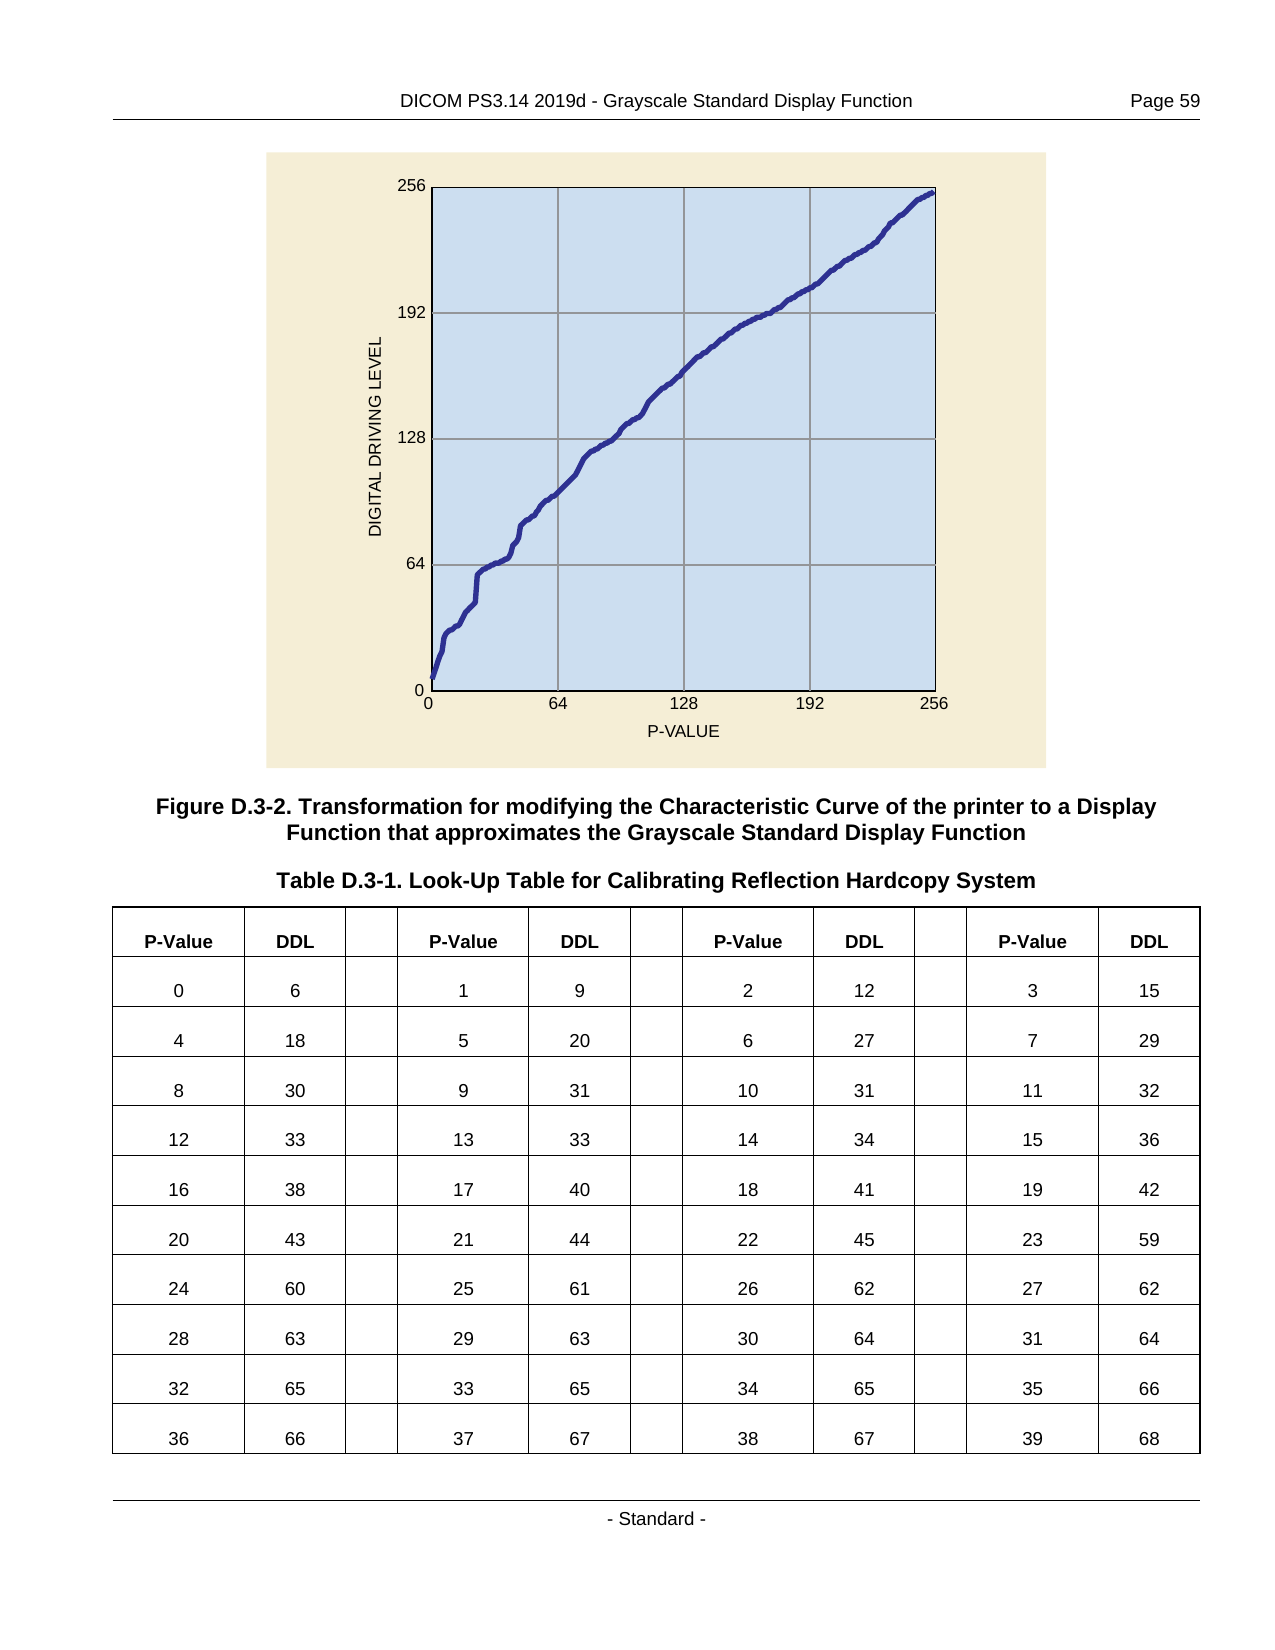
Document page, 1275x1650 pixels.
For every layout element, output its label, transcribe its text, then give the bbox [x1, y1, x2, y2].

table_cell 33 [529, 1106, 630, 1155]
table_cell [346, 1106, 397, 1155]
table_cell 10 [683, 1057, 813, 1105]
table_cell [631, 1007, 682, 1056]
table_cell [346, 1404, 397, 1453]
table_cell 34 [683, 1355, 813, 1403]
table_cell 15 [967, 1106, 1098, 1155]
table_cell [915, 957, 966, 1006]
table_cell 60 [245, 1255, 345, 1304]
table_cell 15 [1099, 957, 1199, 1006]
table_cell 30 [683, 1305, 813, 1354]
table_cell 27 [814, 1007, 914, 1056]
table_cell 43 [245, 1206, 345, 1254]
table_header P-Value [113, 908, 244, 956]
table_cell 65 [529, 1355, 630, 1403]
table_cell 23 [967, 1206, 1098, 1254]
table_cell [915, 1206, 966, 1254]
table_cell 65 [814, 1355, 914, 1403]
table_cell 35 [967, 1355, 1098, 1403]
table_header P-Value [683, 908, 813, 956]
table_cell [631, 1057, 682, 1105]
table_cell 18 [683, 1156, 813, 1204]
table_cell 30 [245, 1057, 345, 1105]
table_cell 67 [529, 1404, 630, 1453]
table_cell 18 [245, 1007, 345, 1056]
table_cell 0 [113, 957, 244, 1006]
table_cell 9 [529, 957, 630, 1006]
table_cell [631, 1305, 682, 1354]
table_header P-Value [398, 908, 528, 956]
table_cell 62 [814, 1255, 914, 1304]
table_cell [631, 1206, 682, 1254]
table_cell 2 [683, 957, 813, 1006]
table_cell 14 [683, 1106, 813, 1155]
table_header [631, 908, 682, 956]
table_cell 6 [245, 957, 345, 1006]
table_cell 42 [1099, 1156, 1199, 1204]
table_cell [915, 1404, 966, 1453]
table_cell 26 [683, 1255, 813, 1304]
table_cell 12 [113, 1106, 244, 1155]
table_cell 4 [113, 1007, 244, 1056]
table_cell [631, 1106, 682, 1155]
text Table D.3-1. Look-Up Table for Calibrating Reflection Hardcopy System [112, 867, 1200, 893]
table_cell 44 [529, 1206, 630, 1254]
table_cell [346, 1156, 397, 1204]
table_cell 68 [1099, 1404, 1199, 1453]
table_cell 63 [245, 1305, 345, 1354]
table_header P-Value [967, 908, 1098, 956]
table_cell [915, 1057, 966, 1105]
table_cell 9 [398, 1057, 528, 1105]
table_cell 41 [814, 1156, 914, 1204]
table_cell [346, 1007, 397, 1056]
table_cell 19 [967, 1156, 1098, 1204]
table_cell 20 [529, 1007, 630, 1056]
table_cell [915, 1156, 966, 1204]
table_cell 64 [814, 1305, 914, 1354]
table_cell [346, 1305, 397, 1354]
table_cell [346, 957, 397, 1006]
table_cell 34 [814, 1106, 914, 1155]
table_cell 29 [1099, 1007, 1199, 1056]
table_cell [915, 1106, 966, 1155]
table_cell 1 [398, 957, 528, 1006]
table_cell 38 [245, 1156, 345, 1204]
table_cell 31 [967, 1305, 1098, 1354]
table_cell [915, 1355, 966, 1403]
table_cell 31 [814, 1057, 914, 1105]
table_cell 27 [967, 1255, 1098, 1304]
table_cell 64 [1099, 1305, 1199, 1354]
table_header DDL [1099, 908, 1199, 956]
table_cell 32 [113, 1355, 244, 1403]
table_cell [915, 1007, 966, 1056]
table_cell 28 [113, 1305, 244, 1354]
table_cell [346, 1355, 397, 1403]
table_cell 11 [967, 1057, 1098, 1105]
table_cell 36 [113, 1404, 244, 1453]
table_cell 13 [398, 1106, 528, 1155]
table_cell 20 [113, 1206, 244, 1254]
table_header [915, 908, 966, 956]
table_cell 17 [398, 1156, 528, 1204]
table_cell 59 [1099, 1206, 1199, 1254]
table_cell 6 [683, 1007, 813, 1056]
table_cell 12 [814, 957, 914, 1006]
table_cell [631, 1355, 682, 1403]
table_header DDL [245, 908, 345, 956]
table_cell 32 [1099, 1057, 1199, 1105]
table_cell 67 [814, 1404, 914, 1453]
table_cell 38 [683, 1404, 813, 1453]
table_cell 33 [245, 1106, 345, 1155]
table_cell [346, 1057, 397, 1105]
table_cell [631, 1255, 682, 1304]
table_cell 16 [113, 1156, 244, 1204]
table_cell 21 [398, 1206, 528, 1254]
table_cell 62 [1099, 1255, 1199, 1304]
text Figure D.3-2. Transformation for modifying the Characteristic Curve of the printer to a Display Function that approximates the Grayscale Standard Display Function [112, 793, 1200, 844]
table_cell 5 [398, 1007, 528, 1056]
table_cell [915, 1255, 966, 1304]
table_cell [631, 957, 682, 1006]
table_cell [346, 1206, 397, 1254]
table_cell 36 [1099, 1106, 1199, 1155]
table_cell 24 [113, 1255, 244, 1304]
table_cell 22 [683, 1206, 813, 1254]
table_cell 37 [398, 1404, 528, 1453]
table_cell 3 [967, 957, 1098, 1006]
table_cell 63 [529, 1305, 630, 1354]
table_cell [346, 1255, 397, 1304]
table_cell 8 [113, 1057, 244, 1105]
table_cell 39 [967, 1404, 1098, 1453]
table_cell 31 [529, 1057, 630, 1105]
table_cell [631, 1404, 682, 1453]
table_cell 65 [245, 1355, 345, 1403]
table_cell 40 [529, 1156, 630, 1204]
table_cell 66 [245, 1404, 345, 1453]
table_header [346, 908, 397, 956]
table_cell 33 [398, 1355, 528, 1403]
table_header DDL [529, 908, 630, 956]
table_cell 25 [398, 1255, 528, 1304]
table_cell 29 [398, 1305, 528, 1354]
table_cell 45 [814, 1206, 914, 1254]
table_cell 61 [529, 1255, 630, 1304]
table_cell [915, 1305, 966, 1354]
table_cell [631, 1156, 682, 1204]
table_cell 7 [967, 1007, 1098, 1056]
table_header DDL [814, 908, 914, 956]
table_cell 66 [1099, 1355, 1199, 1403]
